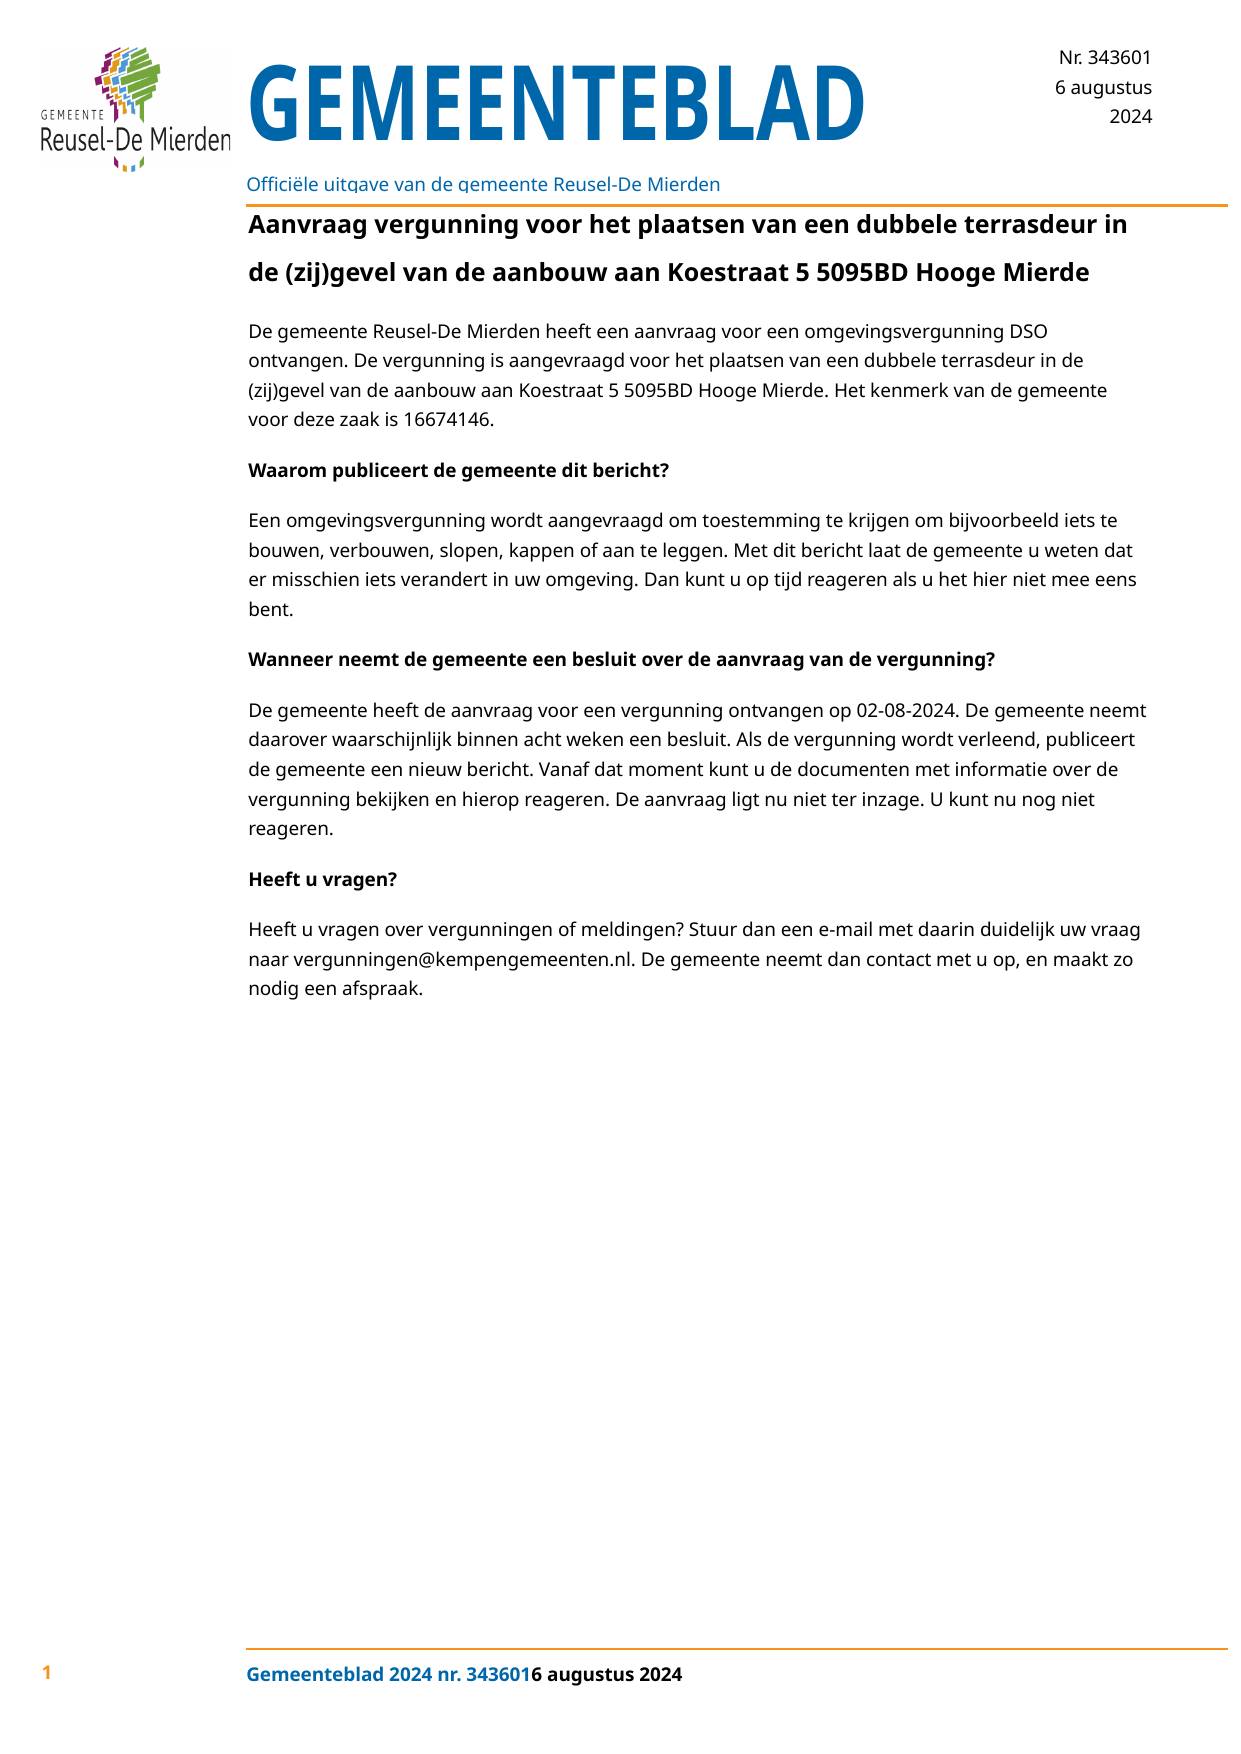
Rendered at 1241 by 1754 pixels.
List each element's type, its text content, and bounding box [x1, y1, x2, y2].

text De gemeente heeft de aanvraag voor een vergunning ontvangen op 02-08-2024. De gemeente neemt daarover waarschijnlijk binnen acht weken een besluit. Als de vergunning wordt verleend, publiceert de gemeente een nieuw bericht. Vanaf dat moment kunt u de documenten met informatie over de vergunning bekijken en hierop reageren. De aanvraag ligt nu niet ter inzage. U kunt nu nog niet reageren. [248, 697, 1152, 841]
text Een omgevingsvergunning wordt aangevraagd om toestemming te krijgen om bijvoorbeeld iets te bouwen, verbouwen, slopen, kappen of aan te leggen. Met dit bericht laat de gemeente u weten dat er misschien iets verandert in uw omgeving. Dan kunt u op tijd reageren als u het hier niet mee eens bent. [248, 507, 1152, 622]
picture [41, 47, 231, 172]
text Heeft u vragen over vergunningen of meldingen? Stuur dan een e-mail met daarin duidelijk uw vraag naar vergunningen@kempengemeenten.nl. De gemeente neemt dan contact met u op, en maakt zo nodig een afspraak. [248, 916, 1152, 1001]
text De gemeente Reusel-De Mierden heeft een aanvraag voor een omgevingsvergunning DSO ontvangen. De vergunning is aangevraagd voor het plaatsen van een dubbele terrasdeur in de (zij)gevel van de aanbouw aan Koestraat 5 5095BD Hooge Mierde. Het kenmerk van de gemeente voor deze zaak is 16674146. [248, 318, 1152, 432]
text Heeft u vragen? [248, 866, 1152, 892]
text Wanneer neemt de gemeente een besluit over de aanvraag van de vergunning? [248, 647, 1152, 672]
text Aanvraag vergunning voor het plaatsen van een dubbele terrasdeur in de (zij)gevel van de aanbouw aan Koestraat 5 5095BD Hooge Mierde [248, 207, 1152, 288]
text Waarom publiceert de gemeente dit bericht? [248, 457, 1152, 483]
